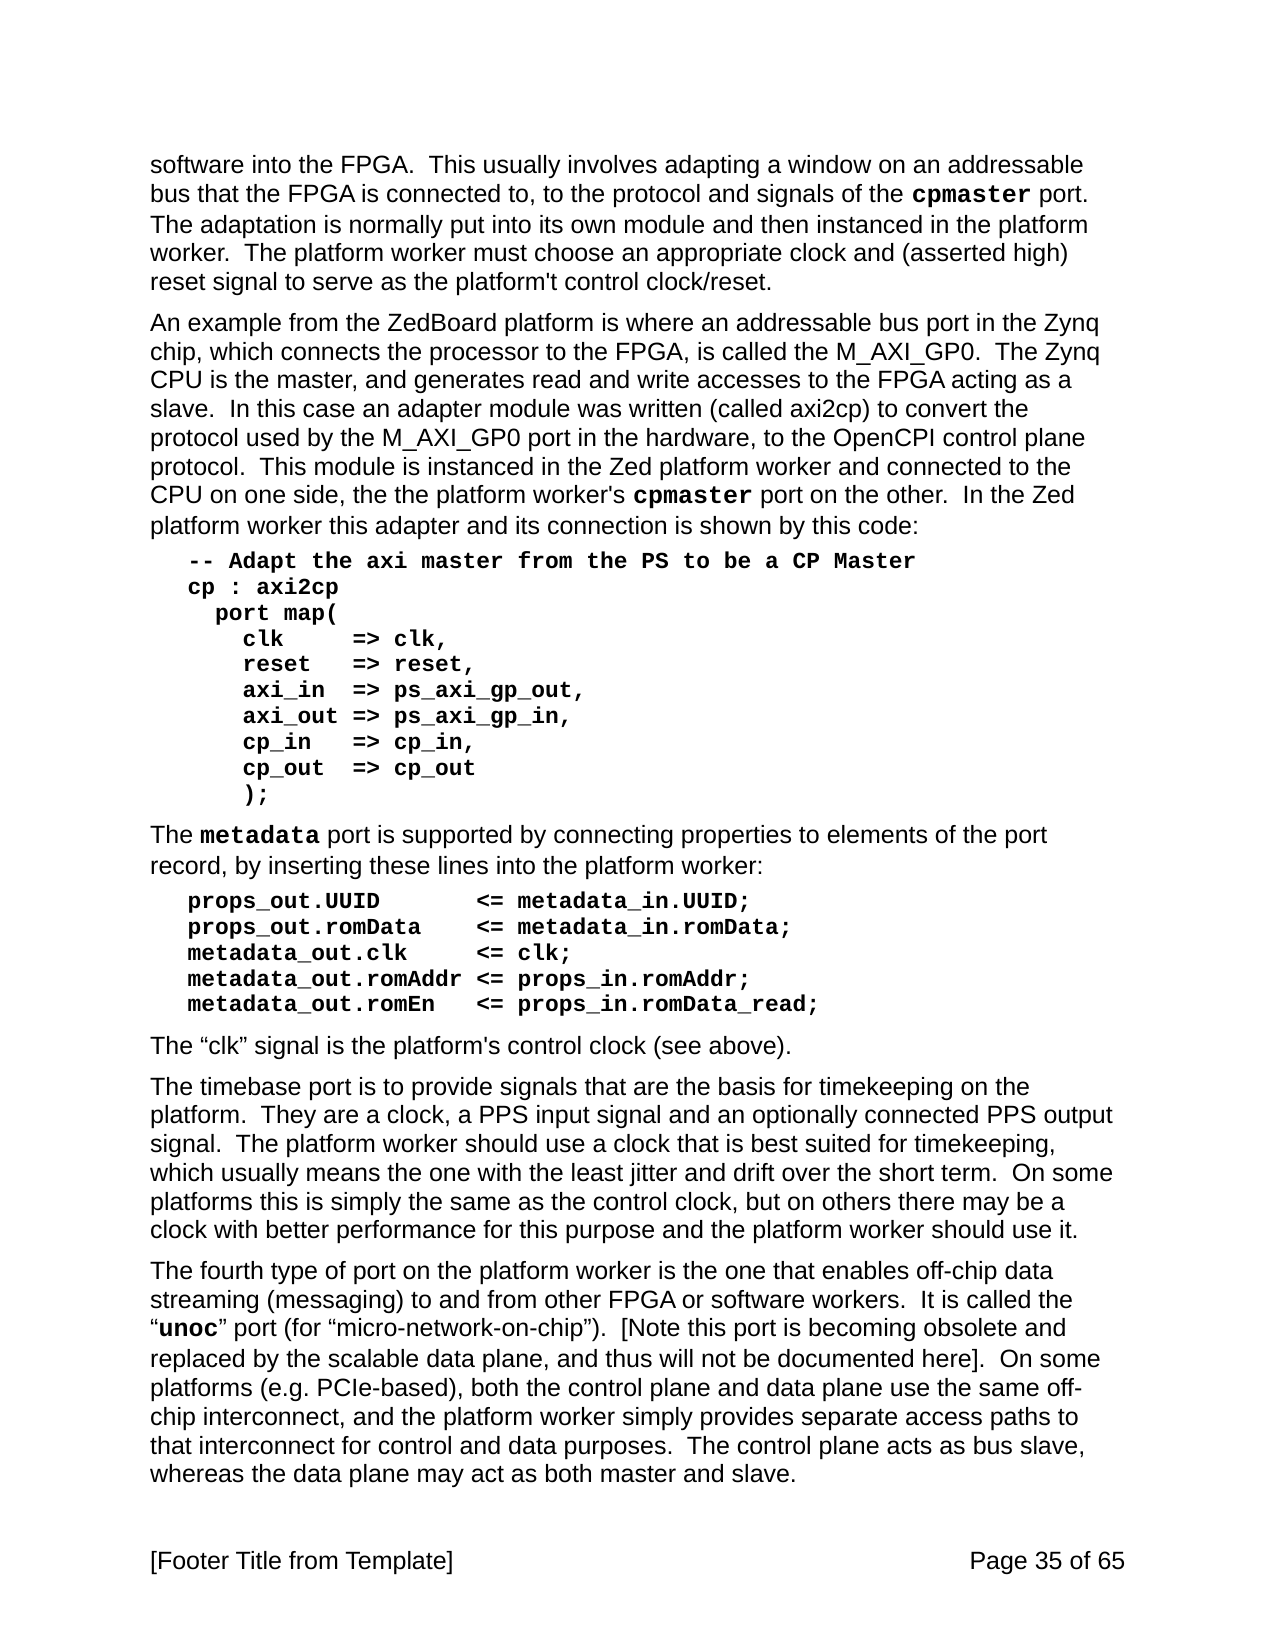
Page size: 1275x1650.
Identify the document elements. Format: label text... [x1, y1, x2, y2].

text An example from the ZedBoard platform is where an addressable bus port in the Zynq chip, which connects the processor to the FPGA, is called the M_AXI_GP0. The Zynq CPU is the master, and generates read and write accesses to the FPGA acting as a slave. In this case an adapter module was written (called axi2cp) to convert the protocol used by the M_AXI_GP0 port in the hardware, to the OpenCPI control plane protocol. This module is instanced in the Zed platform worker and connected to the CPU on one side, the the platform worker's cpmaster port on the other. In the Zed platform worker this adapter and its connection is shown by this code: [150, 308, 1125, 540]
text props_out.UUID <= metadata_in.UUID; props_out.romData <= metadata_in.romData; metadata_out.clk <= clk; metadata_out.romAddr <= props_in.romAddr; metadata_out.romEn <= props_in.romData_read; [187, 889, 1125, 1019]
text The “clk” signal is the platform's control clock (see above). [150, 1031, 1125, 1059]
text The fourth type of port on the platform worker is the one that enables off-chip data streaming (messaging) to and from other FPGA or software workers. It is called the “unoc” port (for “micro-network-on-chip”). [Note this port is becoming obsolete and replaced by the scalable data plane, and thus will not be documented here]. On some platforms (e.g. PCIe-based), both the control plane and data plane use the same off-chip interconnect, and the platform worker simply provides separate access paths to that interconnect for control and data purposes. The control plane acts as bus slave, whereas the data plane may act as both master and slave. [150, 1256, 1125, 1488]
text software into the FPGA. This usually involves adapting a window on an addressable bus that the FPGA is connected to, to the protocol and signals of the cpmaster port. The adaptation is normally put into its own module and then instanced in the platform worker. The platform worker must choose an appropriate clock and (asserted high) reset signal to serve as the platform't control clock/reset. [150, 150, 1125, 296]
text -- Adapt the axi master from the PS to be a CP Master cp : axi2cp port map( clk => clk, reset => reset, axi_in => ps_axi_gp_out, axi_out => ps_axi_gp_in, cp_in => cp_in, cp_out => cp_out ); [187, 549, 1125, 808]
text The timebase port is to provide signals that are the basis for timekeeping on the platform. They are a clock, a PPS input signal and an optionally connected PPS output signal. The platform worker should use a clock that is best suited for timekeeping, which usually means the one with the least jitter and drift over the short term. On some platforms this is simply the same as the control clock, but on others there may be a clock with better performance for this purpose and the platform worker should use it. [150, 1071, 1125, 1244]
text The metadata port is supported by connecting properties to elements of the port record, by inserting these lines into the platform worker: [150, 820, 1125, 880]
